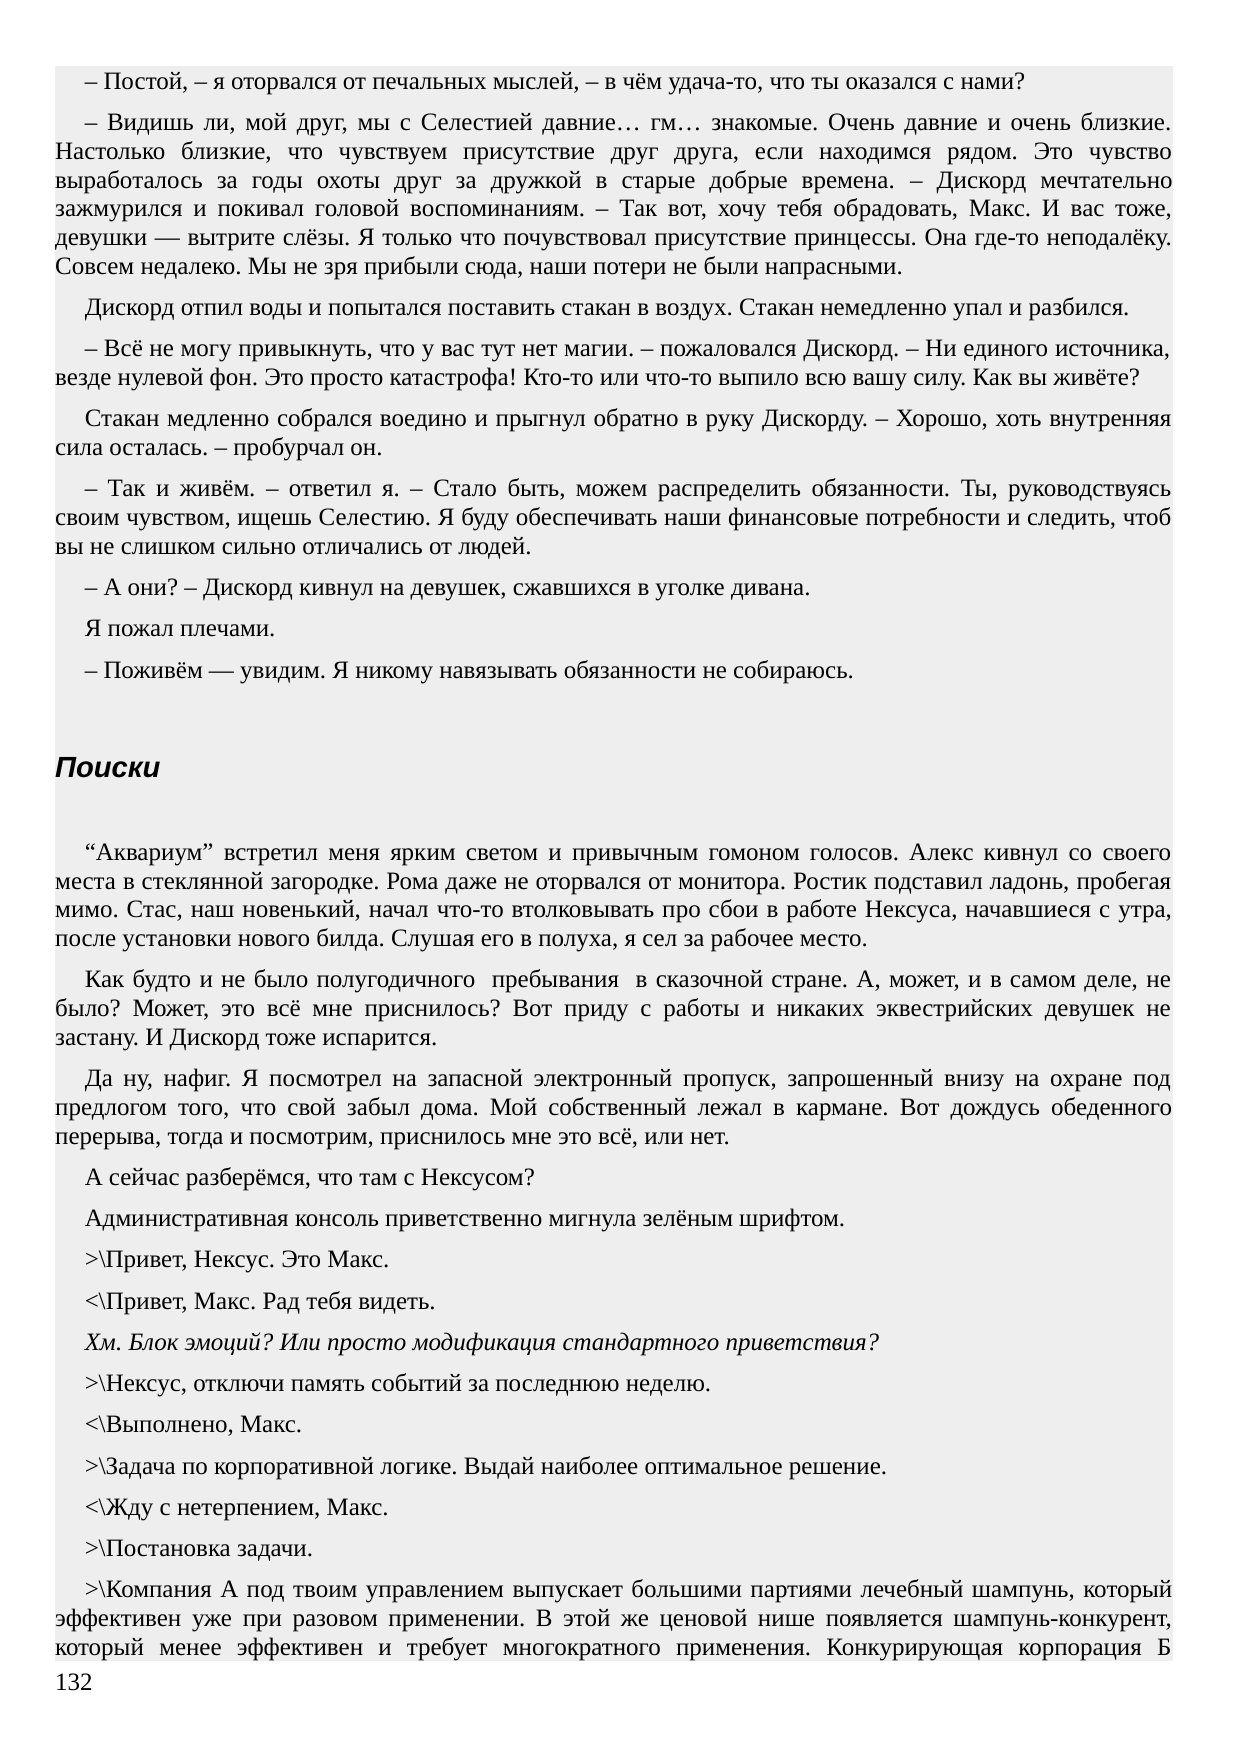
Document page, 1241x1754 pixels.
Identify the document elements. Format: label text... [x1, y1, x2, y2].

text Хм. Блок эмоций? Или просто модификация стандартного приветствия? [55, 1327, 1173, 1356]
text – Всё не могу привыкнуть, что у вас тут нет магии. – пожаловался Дискорд. – Ни единого источника, везде нулевой фон. Это просто катастрофа! Кто-то или что-то выпило всю вашу силу. Как вы живёте? [55, 333, 1173, 391]
text Я пожал плечами. [55, 613, 1173, 642]
text >\Постановка задачи. [55, 1533, 1173, 1562]
text >\Привет, Нексус. Это Макс. [55, 1244, 1173, 1273]
text <\Привет, Макс. Рад тебя видеть. [55, 1286, 1173, 1314]
text Административная консоль приветственно мигнула зелёным шрифтом. [55, 1203, 1173, 1232]
text Да ну, нафиг. Я посмотрел на запасной электронный пропуск, запрошенный внизу на охране под предлогом того, что свой забыл дома. Мой собственный лежал в кармане. Вот дождусь обеденного перерыва, тогда и посмотрим, приснилось мне это всё, или нет. [55, 1063, 1173, 1149]
text “Аквариум” встретил меня ярким светом и привычным гомоном голосов. Алекс кивнул со своего места в стеклянной загородке. Рома даже не оторвался от монитора. Ростик подставил ладонь, пробегая мимо. Стас, наш новенький, начал что-то втолковывать про сбои в работе Нексуса, начавшиеся с утра, после установки нового билда. Слушая его в полуха, я сел за рабочее место. [55, 837, 1173, 952]
text >\Задача по корпоративной логике. Выдай наиболее оптимальное решение. [55, 1451, 1173, 1479]
subtitle Поиски [55, 750, 1173, 783]
text – Поживём — увидим. Я никому навязывать обязанности не собираюсь. [55, 655, 1173, 683]
text Дискорд отпил воды и попытался поставить стакан в воздух. Стакан немедленно упал и разбился. [55, 292, 1173, 321]
text – Так и живём. – ответил я. – Стало быть, можем распределить обязанности. Ты, руководствуясь своим чувством, ищешь Селестию. Я буду обеспечивать наши финансовые потребности и следить, чтоб вы не слишком сильно отличались от людей. [55, 473, 1173, 560]
text – А они? – Дискорд кивнул на девушек, сжавшихся в уголке дивана. [55, 572, 1173, 601]
text – Видишь ли, мой друг, мы с Селестией давние… гм… знакомые. Очень давние и очень близкие. Настолько близкие, что чувствуем присутствие друг друга, если находимся рядом. Это чувство выработалось за годы охоты друг за дружкой в старые добрые времена. – Дискорд мечтательно зажмурился и покивал головой воспоминаниям. – Так вот, хочу тебя обрадовать, Макс. И вас тоже, девушки — вытрите слёзы. Я только что почувствовал присутствие принцессы. Она где-то неподалёку. Совсем недалеко. Мы не зря прибыли сюда, наши потери не были напрасными. [55, 107, 1173, 280]
text >\Компания А под твоим управлением выпускает большими партиями лечебный шампунь, который эффективен уже при разовом применении. В этой же ценовой нише появляется шампунь-конкурент, который менее эффективен и требует многократного применения. Конкурирующая корпорация Б [55, 1574, 1173, 1661]
text А сейчас разберёмся, что там с Нексусом? [55, 1162, 1173, 1191]
text <\Выполнено, Макс. [55, 1409, 1173, 1438]
text Как будто и не было полугодичного пребывания в сказочной стране. А, может, и в самом деле, не было? Может, это всё мне приснилось? Вот приду с работы и никаких эквестрийских девушек не застану. И Дискорд тоже испарится. [55, 964, 1173, 1051]
text Стакан медленно собрался воедино и прыгнул обратно в руку Дискорду. – Хорошо, хоть внутренняя сила осталась. – пробурчал он. [55, 403, 1173, 461]
text >\Нексус, отключи память событий за последнюю неделю. [55, 1368, 1173, 1397]
text <\Жду с нетерпением, Макс. [55, 1492, 1173, 1521]
text – Постой, – я оторвался от печальных мыслей, – в чём удача-то, что ты оказался с нами? [55, 66, 1173, 95]
